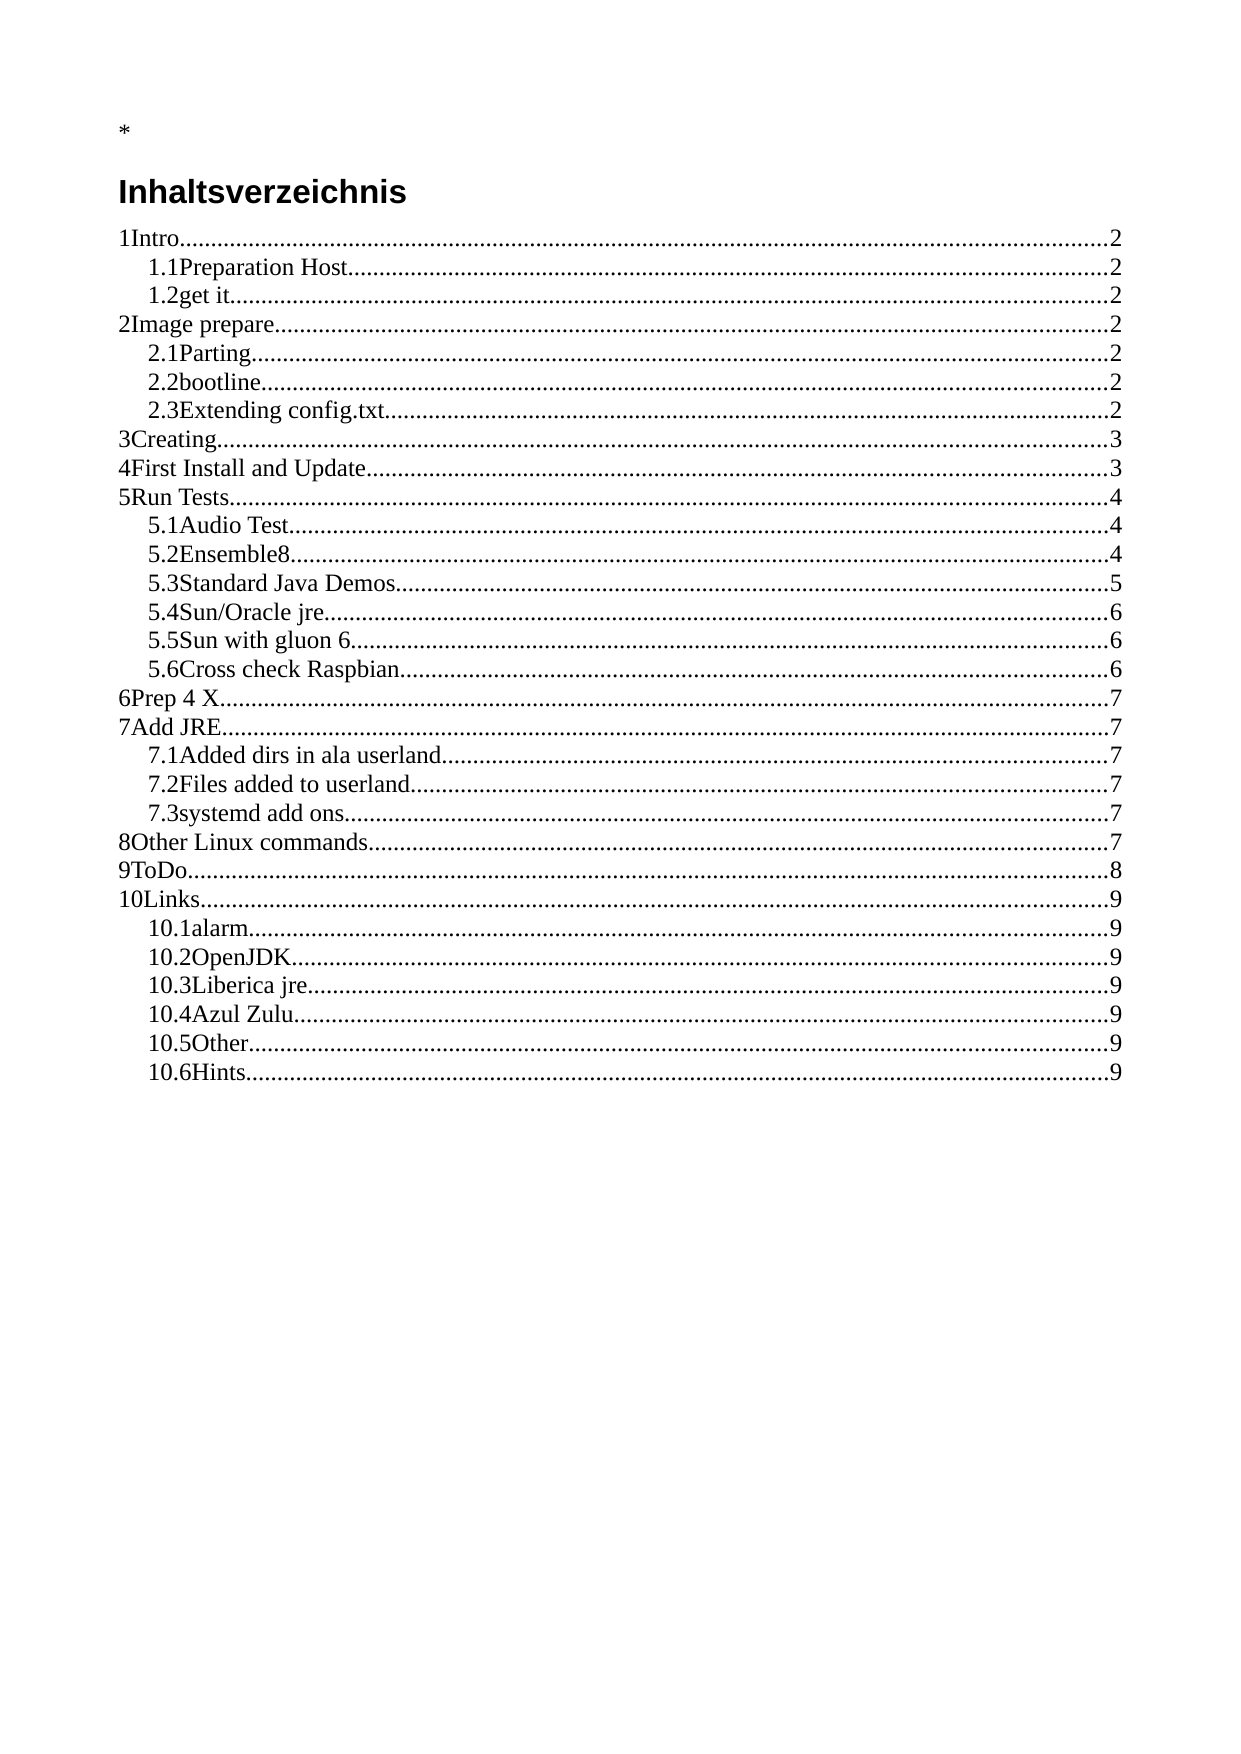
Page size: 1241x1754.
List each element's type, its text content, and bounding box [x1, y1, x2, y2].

text 10.5Other 9 [148, 1028, 1122, 1057]
text 5.3Standard Java Demos 5 [148, 568, 1122, 597]
text 10Links 9 [118, 884, 1122, 913]
text 6Prep 4 X 7 [118, 683, 1122, 712]
text 1.1Preparation Host 2 [148, 252, 1122, 280]
text 5.2Ensemble8 4 [148, 539, 1122, 568]
text 2Image prepare 2 [118, 309, 1122, 338]
text 7.2Files added to userland 7 [148, 769, 1122, 798]
text 5.6Cross check Raspbian 6 [148, 654, 1122, 683]
text 9ToDo 8 [118, 855, 1122, 884]
text 2.1Parting 2 [148, 338, 1122, 367]
subtitle Inhaltsverzeichnis [118, 172, 1122, 210]
text 10.6Hints 9 [148, 1057, 1122, 1085]
text 1Intro 2 [118, 223, 1122, 252]
text 8Other Linux commands 7 [118, 827, 1122, 855]
text 7.3systemd add ons 7 [148, 798, 1122, 827]
text 1.2get it 2 [148, 280, 1122, 309]
text 3Creating 3 [118, 424, 1122, 453]
text 5.5Sun with gluon 6 6 [148, 625, 1122, 654]
text 7Add JRE 7 [118, 712, 1122, 740]
text 5.1Audio Test 4 [148, 510, 1122, 539]
text 10.3Liberica jre 9 [148, 970, 1122, 999]
text 4First Install and Update 3 [118, 453, 1122, 482]
text 10.4Azul Zulu 9 [148, 999, 1122, 1028]
text 5.4Sun/Oracle jre 6 [148, 597, 1122, 625]
text 10.1alarm 9 [148, 913, 1122, 942]
text 7.1Added dirs in ala userland 7 [148, 740, 1122, 769]
text 2.2bootline 2 [148, 367, 1122, 395]
text 10.2OpenJDK 9 [148, 942, 1122, 970]
text 2.3Extending config.txt 2 [148, 395, 1122, 424]
text * [118, 118, 1122, 147]
text 5Run Tests 4 [118, 482, 1122, 510]
